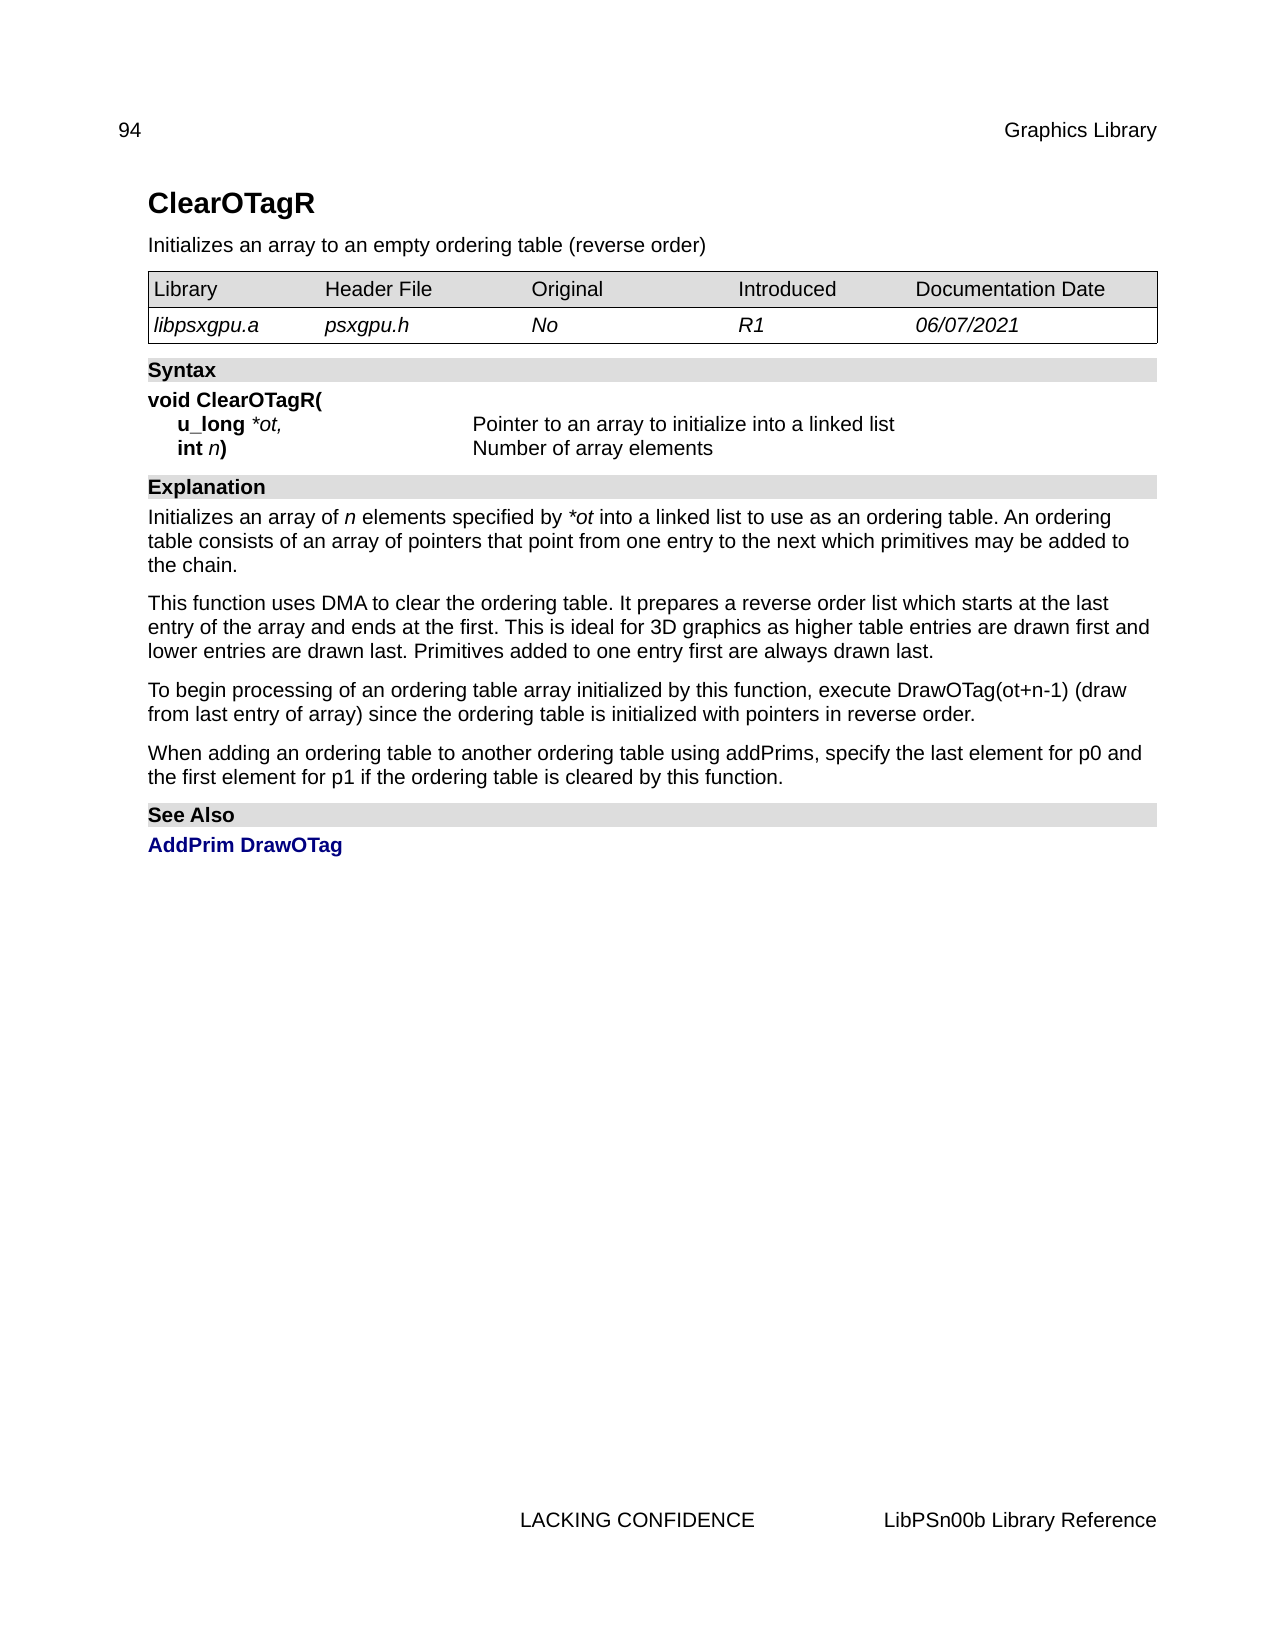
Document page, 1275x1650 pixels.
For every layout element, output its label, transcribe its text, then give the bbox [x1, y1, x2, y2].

text u_long *ot, Pointer to an array to initialize into a linked list [148, 412, 1157, 436]
text To begin processing of an ordering table array initialized by this function, execute DrawOTag(ot+n-1) (draw from last entry of array) since the ordering table is initialized with pointers in reverse order. [148, 678, 1157, 726]
subtitle ClearOTagR [148, 186, 1157, 220]
text This function uses DMA to clear the ordering table. It prepares a reverse order list which starts at the last entry of the array and ends at the first. This is ideal for 3D graphics as higher table entries are drawn first and lower entries are drawn last. Primitives added to one entry first are always drawn last. [148, 591, 1157, 663]
text libpsxgpu.a psxgpu.h No R1 06/07/2021 [149, 308, 1157, 343]
text AddPrim DrawOTag [148, 833, 1157, 857]
text Initializes an array to an empty ordering table (reverse order) [148, 232, 1157, 256]
text Initializes an array of n elements specified by *ot into a linked list to use as an ordering table. An ordering table consists of an array of pointers that point from one entry to the next which primitives may be added to the chain. [148, 504, 1157, 576]
subtitle Explanation [148, 475, 1157, 499]
subtitle Syntax [148, 358, 1157, 382]
subtitle See Also [148, 803, 1157, 827]
text int n) Number of array elements [148, 436, 1157, 460]
text Library Header File Original Introduced Documentation Date [149, 272, 1157, 307]
text void ClearOTagR( [148, 388, 1157, 412]
text When adding an ordering table to another ordering table using addPrims, specify the last element for p0 and the first element for p1 if the ordering table is cleared by this function. [148, 741, 1157, 788]
